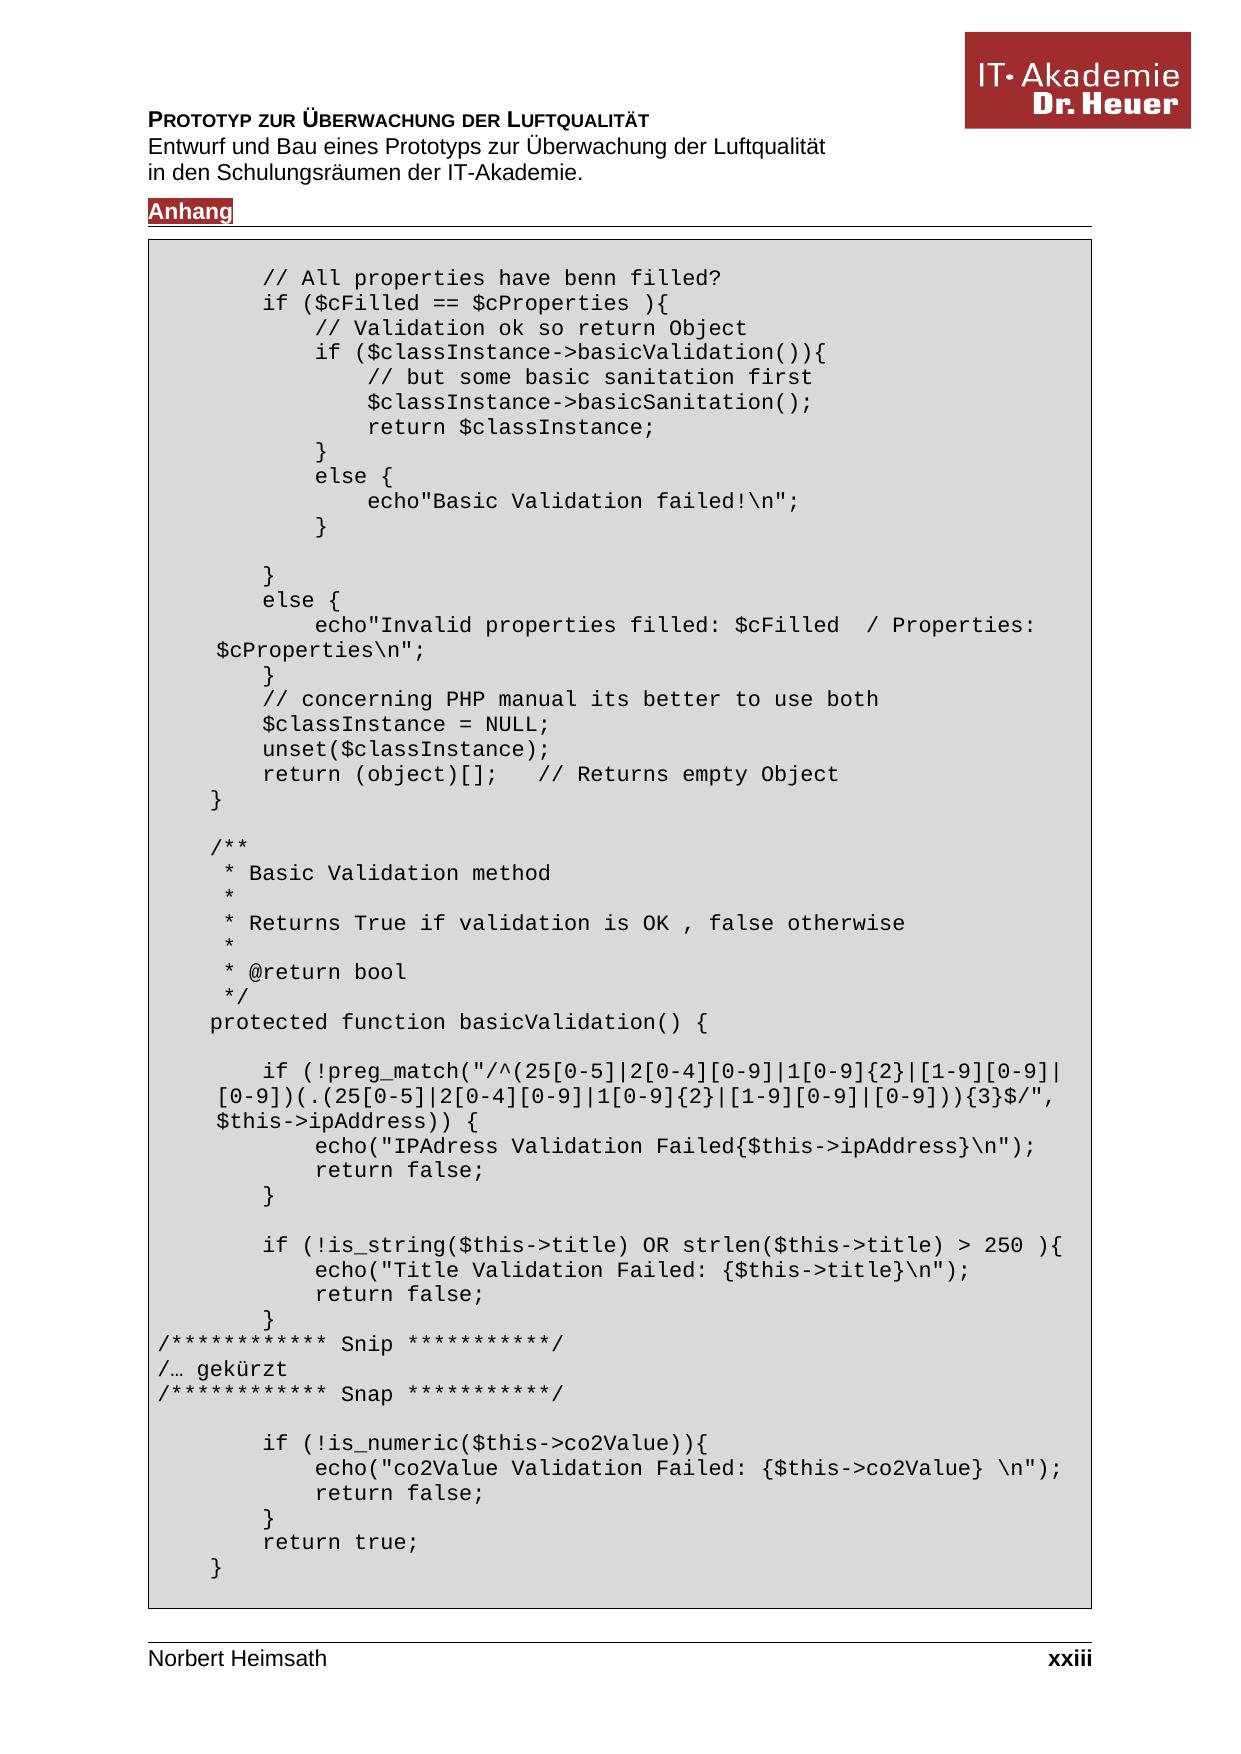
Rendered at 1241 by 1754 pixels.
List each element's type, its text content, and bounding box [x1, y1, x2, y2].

list unset($classInstance); [149, 735, 1091, 760]
list // but some basic sanitation first [149, 363, 1091, 388]
list return (object)[]; // Returns empty Object [149, 760, 1091, 784]
list * [149, 933, 1091, 958]
list return false; [149, 1156, 1091, 1181]
list */ [149, 983, 1091, 1008]
list echo"Basic Validation failed!\n"; [149, 487, 1091, 512]
list /** [149, 834, 1091, 859]
list * [149, 884, 1091, 908]
list else { [149, 462, 1091, 487]
list /… gekürzt [149, 1355, 1091, 1379]
list // concerning PHP manual its better to use both [149, 685, 1091, 710]
list } [149, 661, 1091, 685]
list } [149, 1503, 1091, 1528]
list } [149, 1305, 1091, 1330]
list if ($cFilled == $cProperties ){ [149, 289, 1091, 313]
list if (!is_string($this->title) OR strlen($this->title) > 250 ){ [149, 1231, 1091, 1256]
list * @return bool [149, 958, 1091, 983]
list } [149, 1181, 1091, 1206]
list else { [149, 586, 1091, 611]
list $classInstance->basicSanitation(); [149, 388, 1091, 413]
list } [149, 784, 1091, 809]
list if (!preg_match("/^(25[0-5]|2[0-4][0-9]|1[0-9]{2}|[1-9][0-9]|[0-9])(.(25[0-5]|2[0-4][0-9]|1[0-9]{2}|[1-9][0-9]|[0-9])){3}$/", $this->ipAddress)) { [149, 1057, 1091, 1132]
list return false; [149, 1479, 1091, 1503]
list * Basic Validation method [149, 859, 1091, 884]
list } [149, 512, 1091, 537]
list echo("IPAdress Validation Failed{$this->ipAddress}\n"); [149, 1132, 1091, 1156]
list * Returns True if validation is OK , false otherwise [149, 908, 1091, 933]
list echo("Title Validation Failed: {$this->title}\n"); [149, 1256, 1091, 1280]
list echo("co2Value Validation Failed: {$this->co2Value} \n"); [149, 1454, 1091, 1479]
list if ($classInstance->basicValidation()){ [149, 338, 1091, 363]
list } [149, 561, 1091, 586]
list echo"Invalid properties filled: $cFilled / Properties: $cProperties\n"; [149, 611, 1091, 661]
list // All properties have benn filled? [149, 264, 1091, 289]
list return true; [149, 1528, 1091, 1553]
list // Validation ok so return Object [149, 313, 1091, 338]
list if (!is_numeric($this->co2Value)){ [149, 1429, 1091, 1454]
list /************ Snip ***********/ [149, 1330, 1091, 1355]
list } [149, 437, 1091, 462]
list protected function basicValidation() { [149, 1008, 1091, 1032]
list } [149, 1553, 1091, 1578]
list return false; [149, 1280, 1091, 1305]
list /************ Snap ***********/ [149, 1379, 1091, 1404]
list $classInstance = NULL; [149, 710, 1091, 735]
list return $classInstance; [149, 413, 1091, 437]
